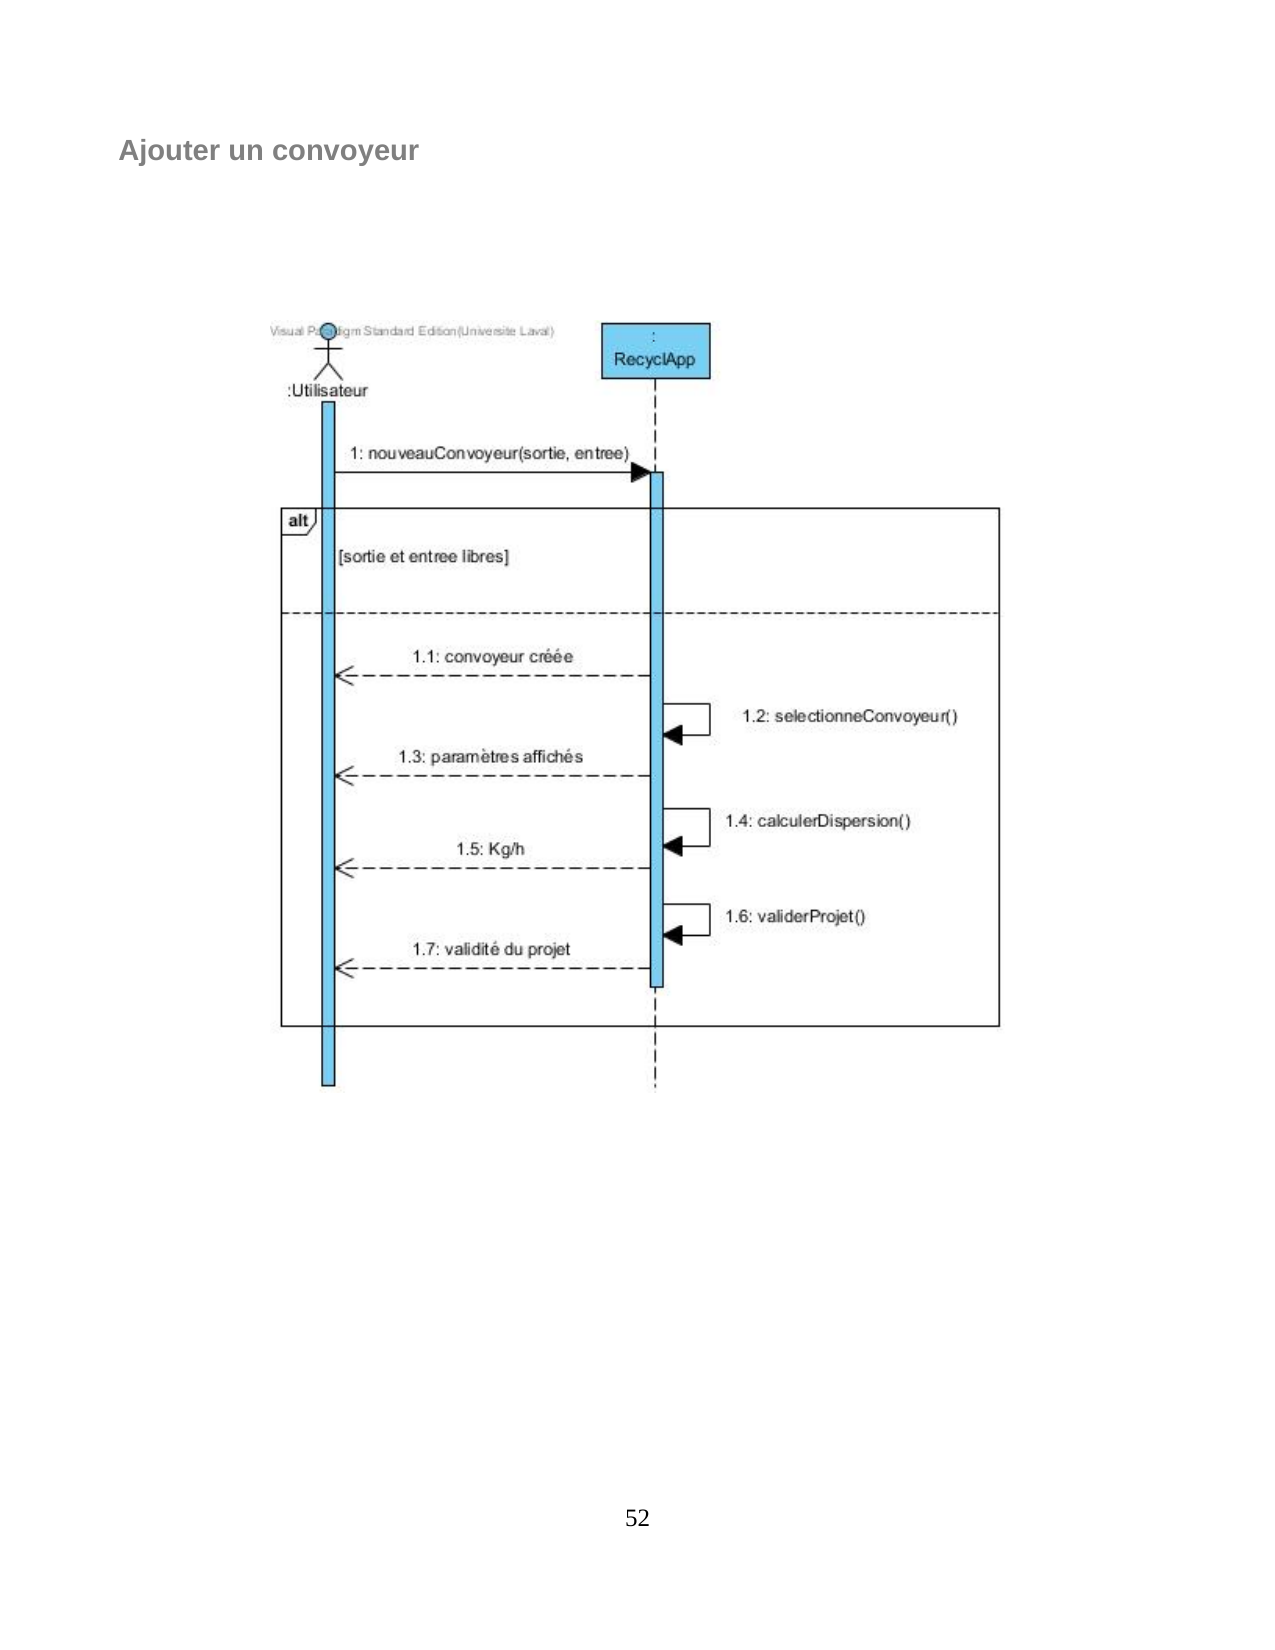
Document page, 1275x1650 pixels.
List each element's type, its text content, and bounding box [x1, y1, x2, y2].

subtitle Ajouter un convoyeur [118, 133, 1157, 166]
picture [270, 320, 1005, 1093]
